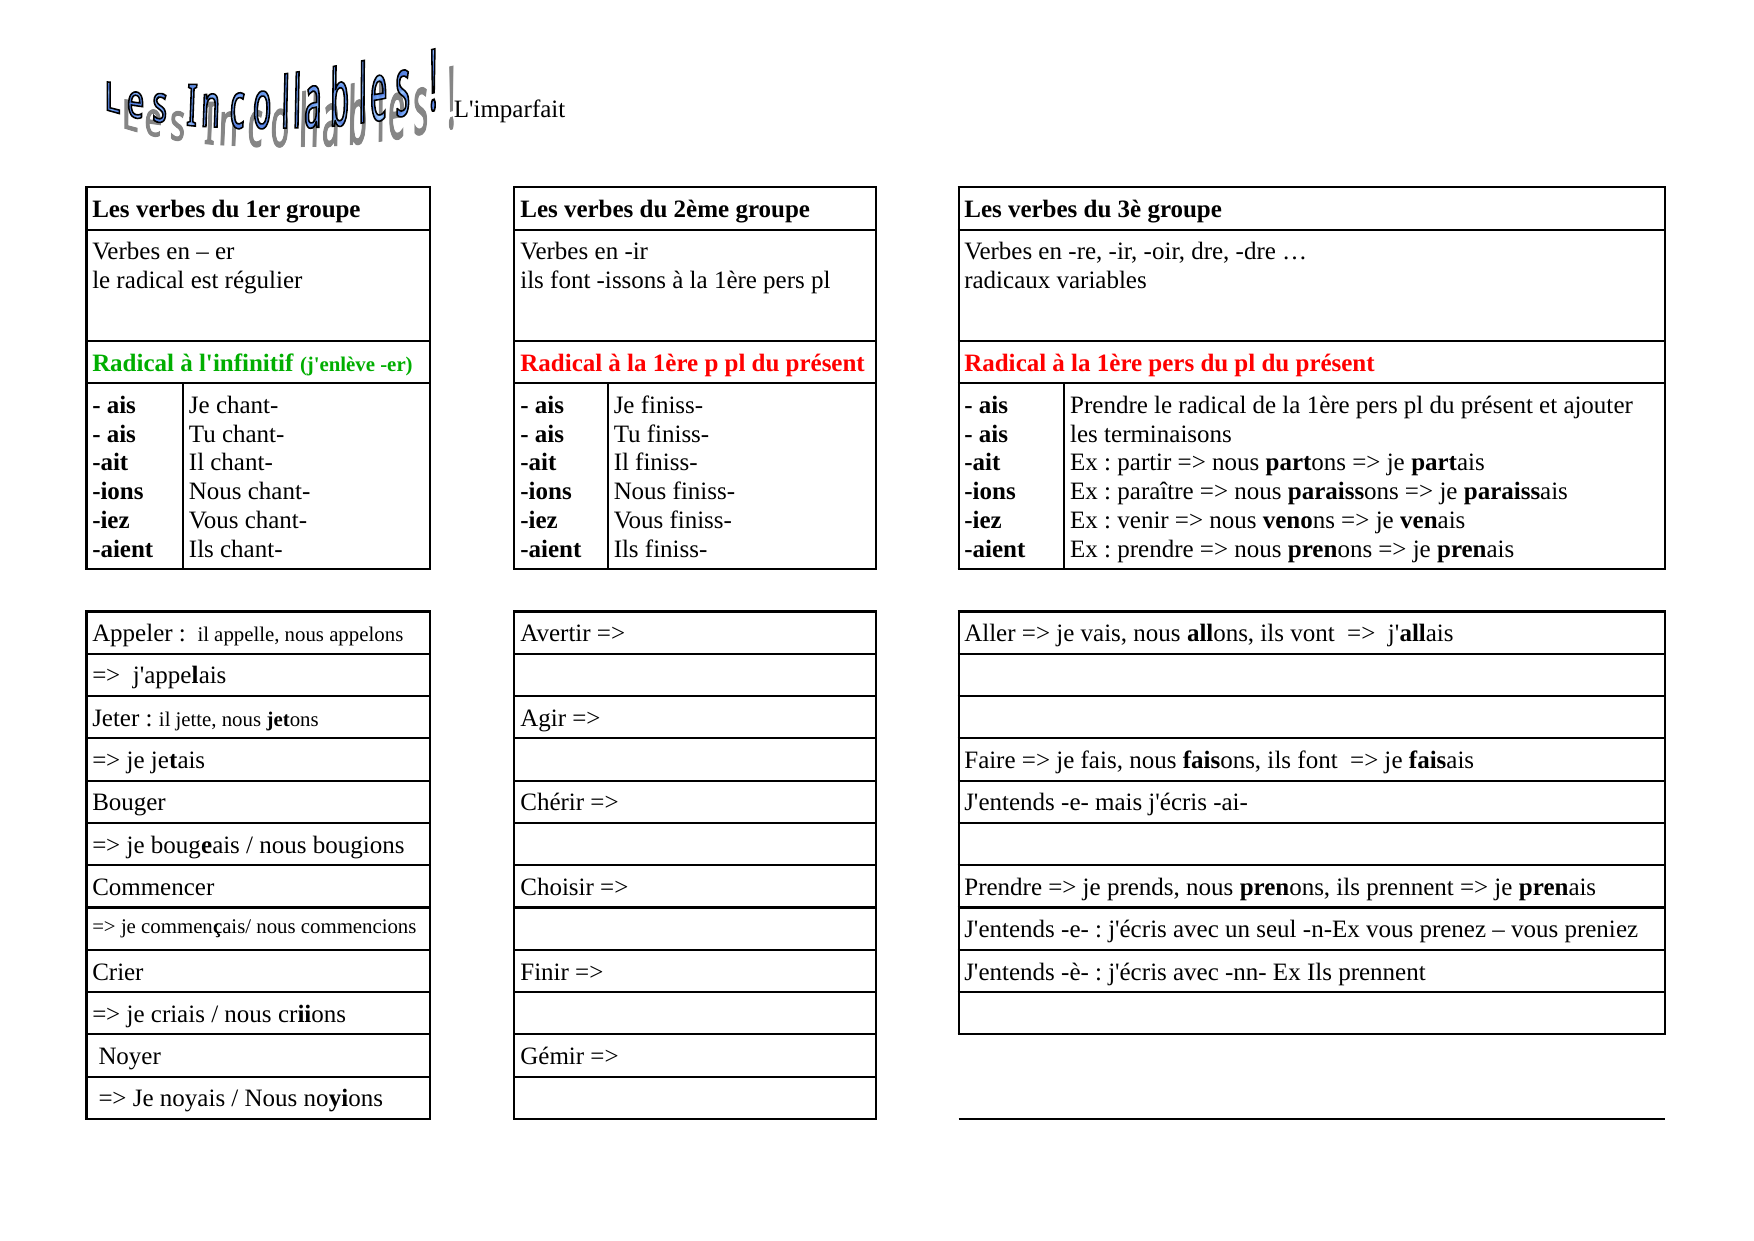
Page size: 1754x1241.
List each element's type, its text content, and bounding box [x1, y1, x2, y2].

table_cell [960, 655, 1664, 695]
table_cell [431, 695, 513, 737]
table_cell [959, 570, 1665, 610]
table_cell [877, 737, 958, 779]
table_cell Crier [88, 951, 429, 991]
table_header L'imparfait [419, 89, 1665, 129]
table_header [320, 89, 332, 129]
table_cell Agir => [515, 697, 875, 737]
table_cell [877, 780, 958, 822]
table_cell [515, 1078, 875, 1118]
table_cell [431, 1076, 513, 1118]
picture [258, 123, 266, 128]
table_cell [876, 568, 958, 610]
table_cell [431, 949, 513, 991]
table_cell [959, 1035, 1312, 1076]
table_cell [877, 906, 958, 949]
table_cell [431, 653, 513, 695]
table_cell [1312, 1076, 1665, 1118]
table_cell => j'appelais [88, 655, 429, 695]
table_cell [431, 737, 513, 779]
table_cell [960, 697, 1664, 737]
table_cell [431, 822, 513, 864]
table_cell [960, 824, 1664, 864]
table_cell [877, 300, 958, 340]
table_cell => je jetais [88, 739, 429, 779]
table_cell [515, 655, 875, 695]
table_cell [515, 824, 875, 864]
table_cell [877, 229, 958, 299]
table_cell [431, 1033, 513, 1076]
table_header [394, 89, 423, 129]
table_cell [877, 864, 958, 906]
table_cell [431, 991, 513, 1033]
table_cell [877, 949, 958, 991]
table_header Les verbes du 2ème groupe [515, 188, 875, 228]
table_cell Chérir => [515, 782, 875, 822]
table_header [288, 89, 295, 129]
picture [307, 121, 314, 127]
table_cell [960, 993, 1664, 1033]
table_cell Bouger [88, 782, 429, 822]
table_cell => je criais / nous criions [88, 993, 429, 1033]
table_cell - ais - ais -ait -ions -iez -aient [515, 384, 607, 568]
table_cell [515, 993, 875, 1033]
table_header [89, 89, 283, 129]
table_cell [877, 1076, 958, 1118]
table_cell - ais - ais -ait -ions -iez -aient [88, 384, 182, 568]
picture [338, 84, 345, 90]
table_cell J'entends -e- : j'écris avec un seul -n-Ex vous prenez – vous preniez [960, 909, 1664, 949]
table_cell Radical à la 1ère pers du pl du présent [960, 342, 1664, 382]
table_cell [431, 300, 513, 340]
table_cell [431, 780, 513, 822]
picture [399, 71, 407, 77]
table_cell [515, 739, 875, 779]
table_cell [431, 229, 513, 299]
table_cell [877, 653, 958, 695]
table_cell Radical à l'infinitif (j'enlève -er) [88, 342, 429, 382]
table_cell Choisir => [515, 866, 875, 906]
table_header [338, 89, 350, 129]
table_cell Aller => je vais, nous allons, ils vont => j'allais [960, 613, 1664, 653]
picture [399, 88, 407, 99]
table_cell [877, 1033, 958, 1076]
picture [373, 94, 384, 99]
picture [258, 92, 267, 97]
table_cell [88, 300, 429, 340]
table_cell Faire => je fais, nous faisons, ils font => je faisais [960, 739, 1664, 779]
table_cell Noyer [88, 1035, 429, 1076]
table_cell Appeler : il appelle, nous appelons [88, 613, 429, 653]
table_cell [960, 300, 1664, 340]
table_cell [515, 909, 875, 949]
table_cell - ais - ais -ait -ions -iez -aient [960, 384, 1063, 568]
table_cell [431, 906, 513, 949]
table_cell Je finiss- Tu finiss- Il finiss- Nous finiss- Vous finiss- Ils finiss- [609, 384, 875, 568]
table_cell Gémir => [515, 1035, 875, 1076]
picture [234, 122, 242, 127]
table_cell Verbes en -re, -ir, -oir, dre, -dre … radicaux variables [960, 231, 1664, 299]
table_cell [431, 864, 513, 906]
table_cell Jeter : il jette, nous jetons [88, 697, 429, 737]
table_cell => Je noyais / Nous noyions [88, 1078, 429, 1118]
table_cell J'entends -è- : j'écris avec -nn- Ex Ils prennent [960, 951, 1664, 991]
table_cell [877, 695, 958, 737]
table_header [383, 89, 397, 129]
table_header [877, 186, 958, 228]
table_cell => je bougeais / nous bougions [88, 824, 429, 864]
table_cell Avertir => [515, 613, 875, 653]
table_cell [431, 382, 513, 568]
table_header [431, 186, 513, 228]
table_cell [430, 568, 514, 610]
table_cell [1312, 1035, 1665, 1076]
table_cell Radical à la 1ère p pl du présent [515, 342, 875, 382]
table_cell => je commençais/ nous commencions [88, 909, 429, 949]
table_cell J'entends -e- mais j'écris -ai- [960, 782, 1664, 822]
table_cell [877, 382, 958, 568]
table_cell Commencer [88, 866, 429, 906]
table_cell Je chant- Tu chant- Il chant- Nous chant- Vous chant- Ils chant- [184, 384, 429, 568]
table_cell [877, 991, 958, 1033]
table_cell [431, 340, 513, 382]
table_header [365, 89, 378, 129]
table_cell Verbes en – er le radical est régulier [88, 231, 429, 299]
table_cell [86, 570, 430, 610]
picture [374, 112, 384, 120]
table_cell [877, 610, 958, 653]
table_cell [514, 570, 876, 610]
table_cell [431, 610, 513, 653]
table_cell Prendre => je prends, nous prenons, ils prennent => je prenais [960, 866, 1664, 906]
table_cell [877, 340, 958, 382]
table_cell Finir => [515, 951, 875, 991]
picture [398, 110, 406, 115]
table_header Les verbes du 3è groupe [960, 188, 1664, 228]
table_cell Prendre le radical de la 1ère pers pl du présent et ajouter les terminaisons Ex : partir => nous partons => je partais Ex : paraître => nous paraissons => je paraissais Ex : venir => nous venons => je venais Ex : prendre => nous prenons => je prenais [1065, 384, 1664, 568]
table_cell Verbes en -ir ils font -issons à la 1ère pers pl [515, 231, 875, 299]
table_header Les verbes du 1er groupe [88, 188, 429, 228]
table_cell [515, 300, 875, 340]
table_cell [877, 822, 958, 864]
table_cell [959, 1076, 1312, 1118]
